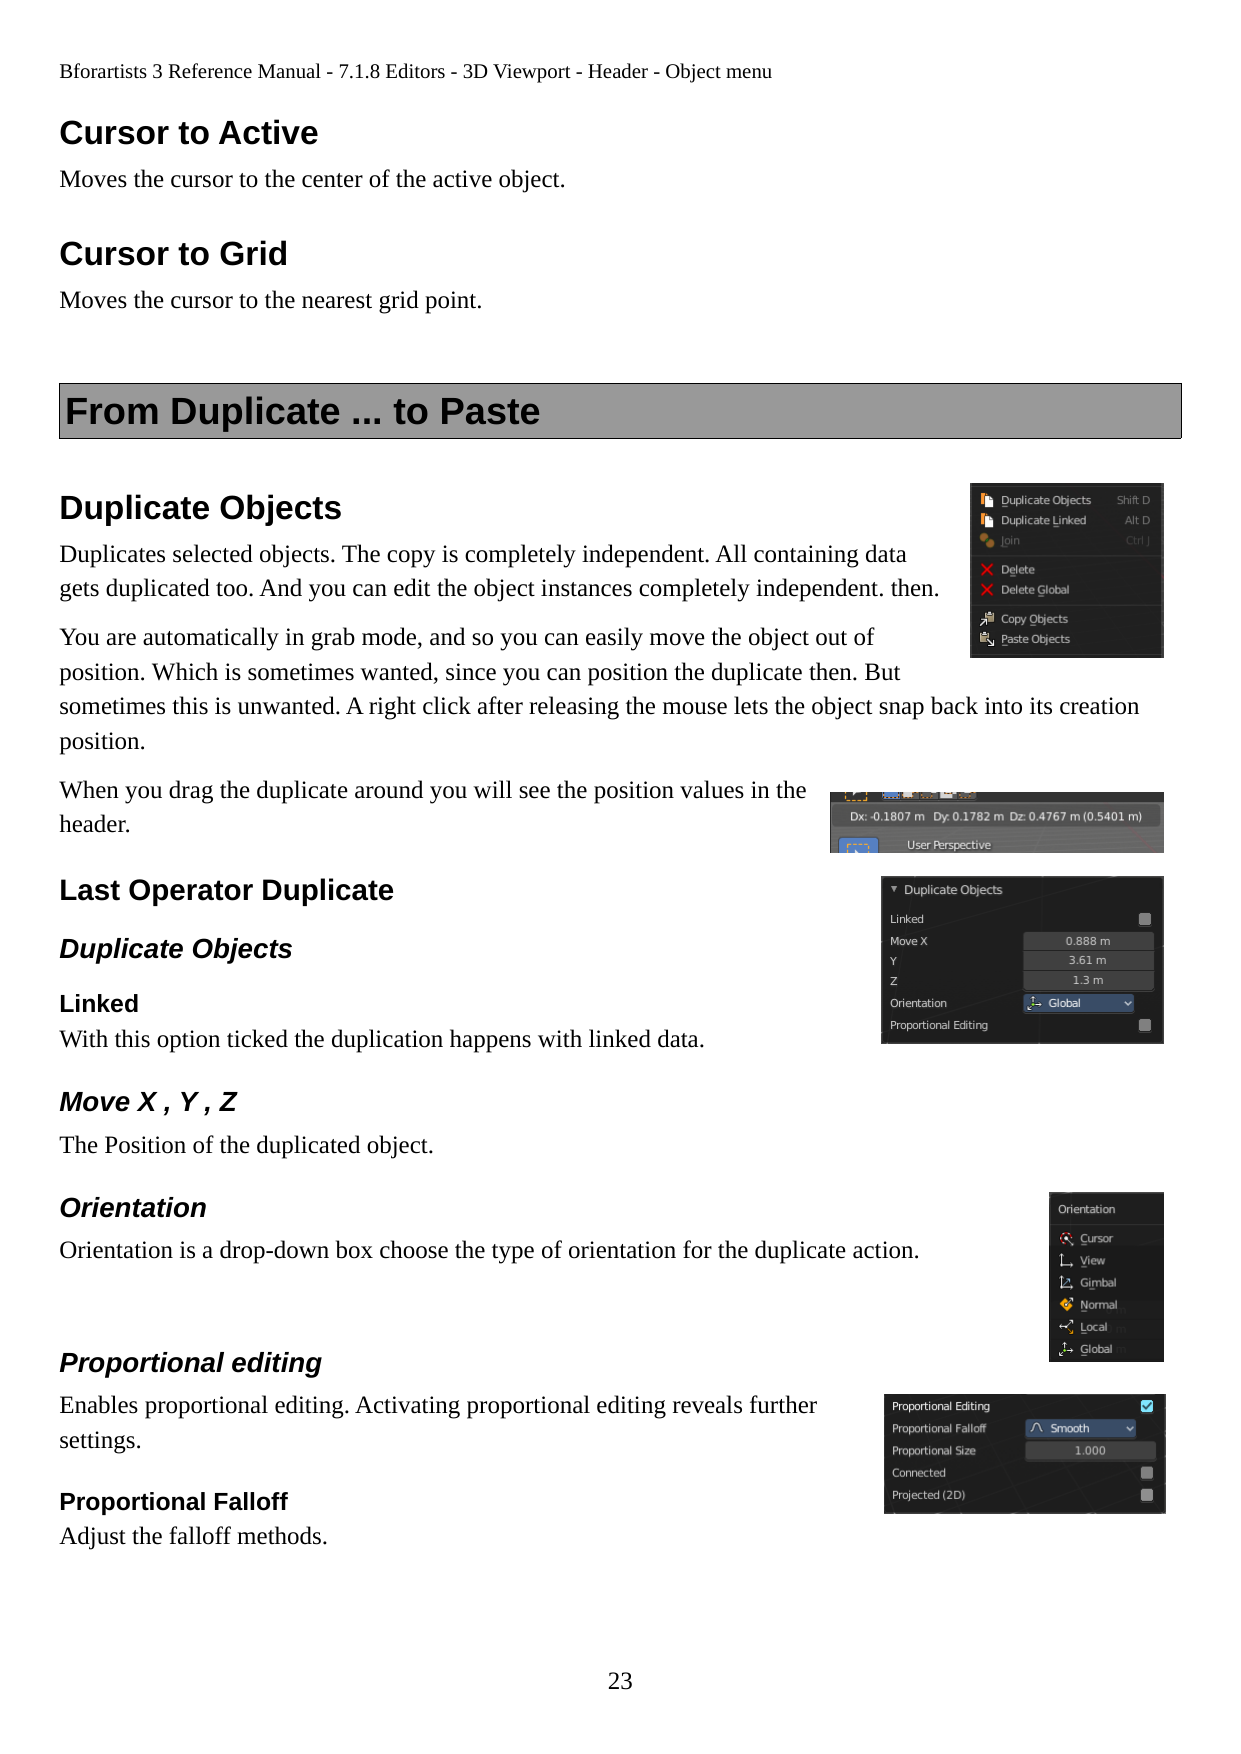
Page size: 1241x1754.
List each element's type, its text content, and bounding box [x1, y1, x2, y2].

text Moves the cursor to the nearest grid point. [59, 285, 1181, 313]
picture [1049, 1192, 1164, 1362]
subtitle Cursor to Grid [59, 234, 1181, 272]
subtitle [1164, 488, 1181, 526]
subtitle Cursor to Active [59, 113, 1181, 151]
text You are automatically in grab mode, and so you can easily move the object out of position. Which is sometimes wanted, since you can position the duplicate then. But sometimes this is unwanted. A right click after releasing the mouse lets the object snap back into its creation position. [59, 622, 1181, 755]
text When you drag the duplicate around you will see the position values in the header. [59, 775, 1181, 792]
text Duplicates selected objects. The copy is completely independent. All containing data gets duplicated too. And you can edit the object instances completely independent. then. [59, 539, 970, 602]
subtitle Duplicate Objects [59, 932, 881, 964]
text With this option ticked the duplication happens with linked data. [59, 1024, 1181, 1052]
subtitle Proportional Falloff [59, 1487, 1181, 1515]
picture [830, 792, 1164, 853]
text The Position of the duplicated object. [59, 1130, 1181, 1158]
subtitle Linked [59, 989, 881, 1017]
subtitle [1164, 989, 1181, 1017]
picture [970, 483, 1164, 658]
subtitle [1164, 932, 1181, 964]
text Moves the cursor to the center of the active object. [59, 164, 1181, 192]
subtitle Orientation [59, 1191, 1181, 1223]
subtitle Move X , Y , Z [59, 1085, 1181, 1117]
subtitle Proportional editing [59, 1346, 1181, 1378]
picture [881, 876, 1164, 1044]
table_header From Duplicate ... to Paste [60, 384, 1181, 438]
text Adjust the falloff methods. [59, 1521, 1181, 1550]
text Enables proportional editing. Activating proportional editing reveals further settings. [59, 1391, 1181, 1454]
picture [884, 1394, 1166, 1514]
subtitle Duplicate Objects [59, 488, 970, 526]
subtitle Last Operator Duplicate [59, 873, 1181, 907]
text Orientation is a drop-down box choose the type of orientation for the duplicate action. [59, 1236, 1049, 1264]
